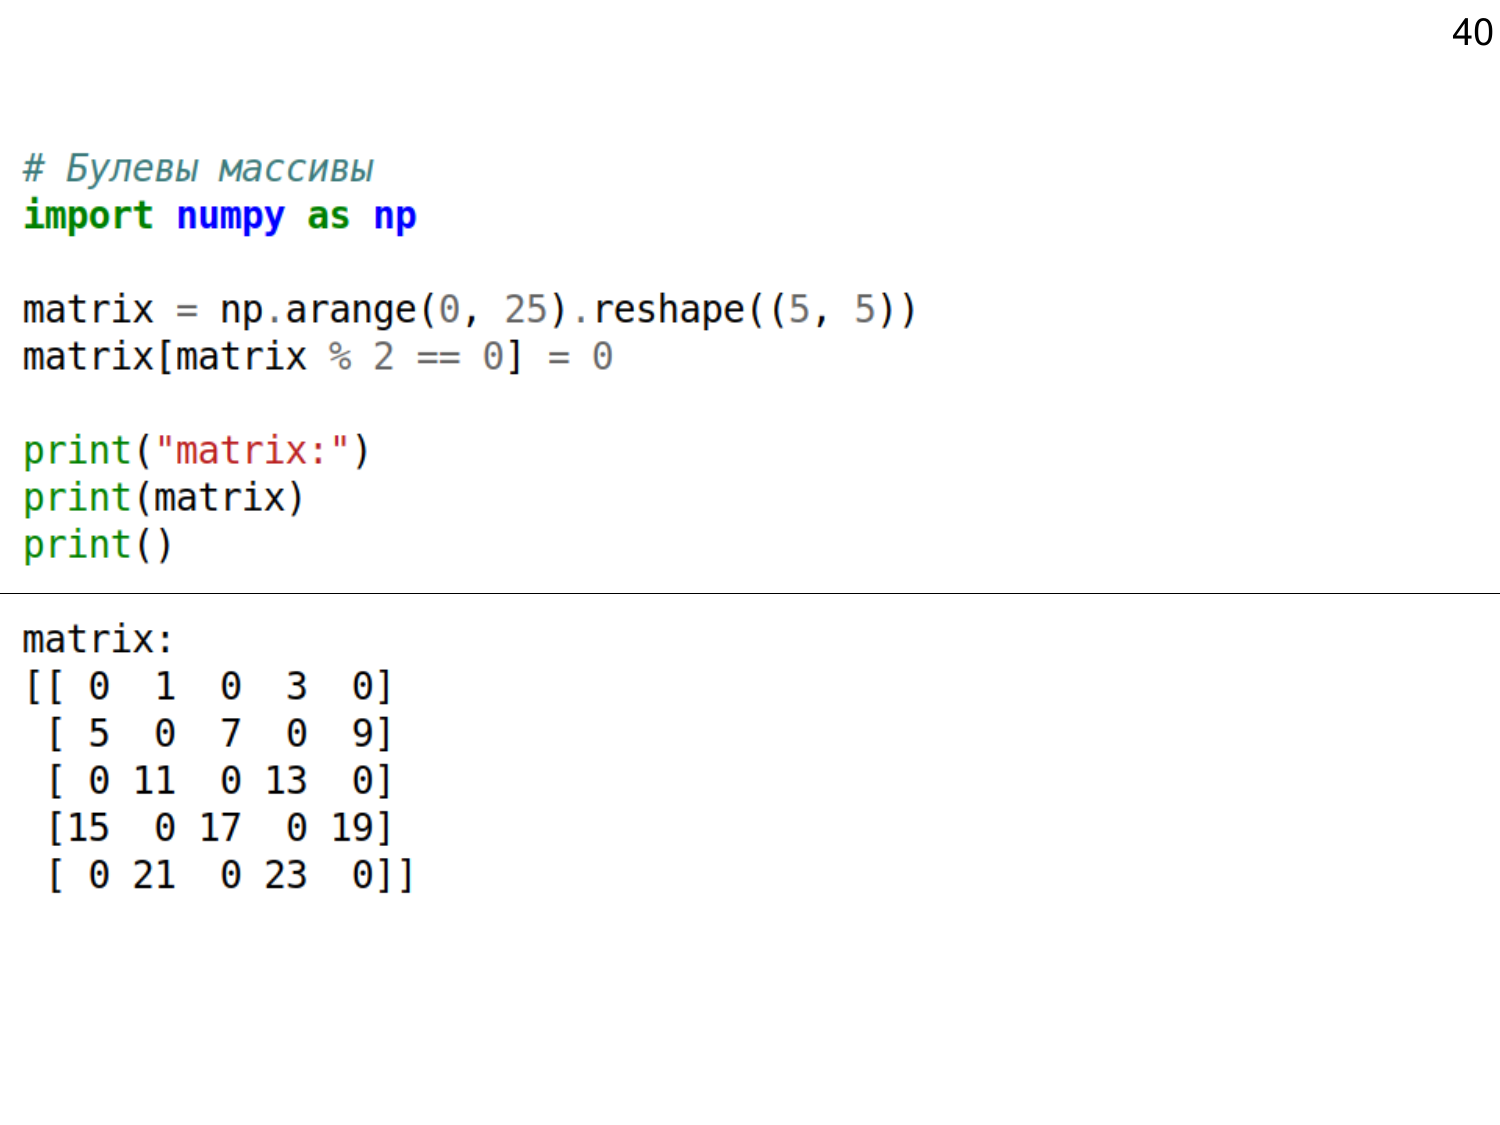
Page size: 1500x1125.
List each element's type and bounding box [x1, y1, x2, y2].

picture [13, 618, 424, 912]
picture [15, 144, 920, 572]
